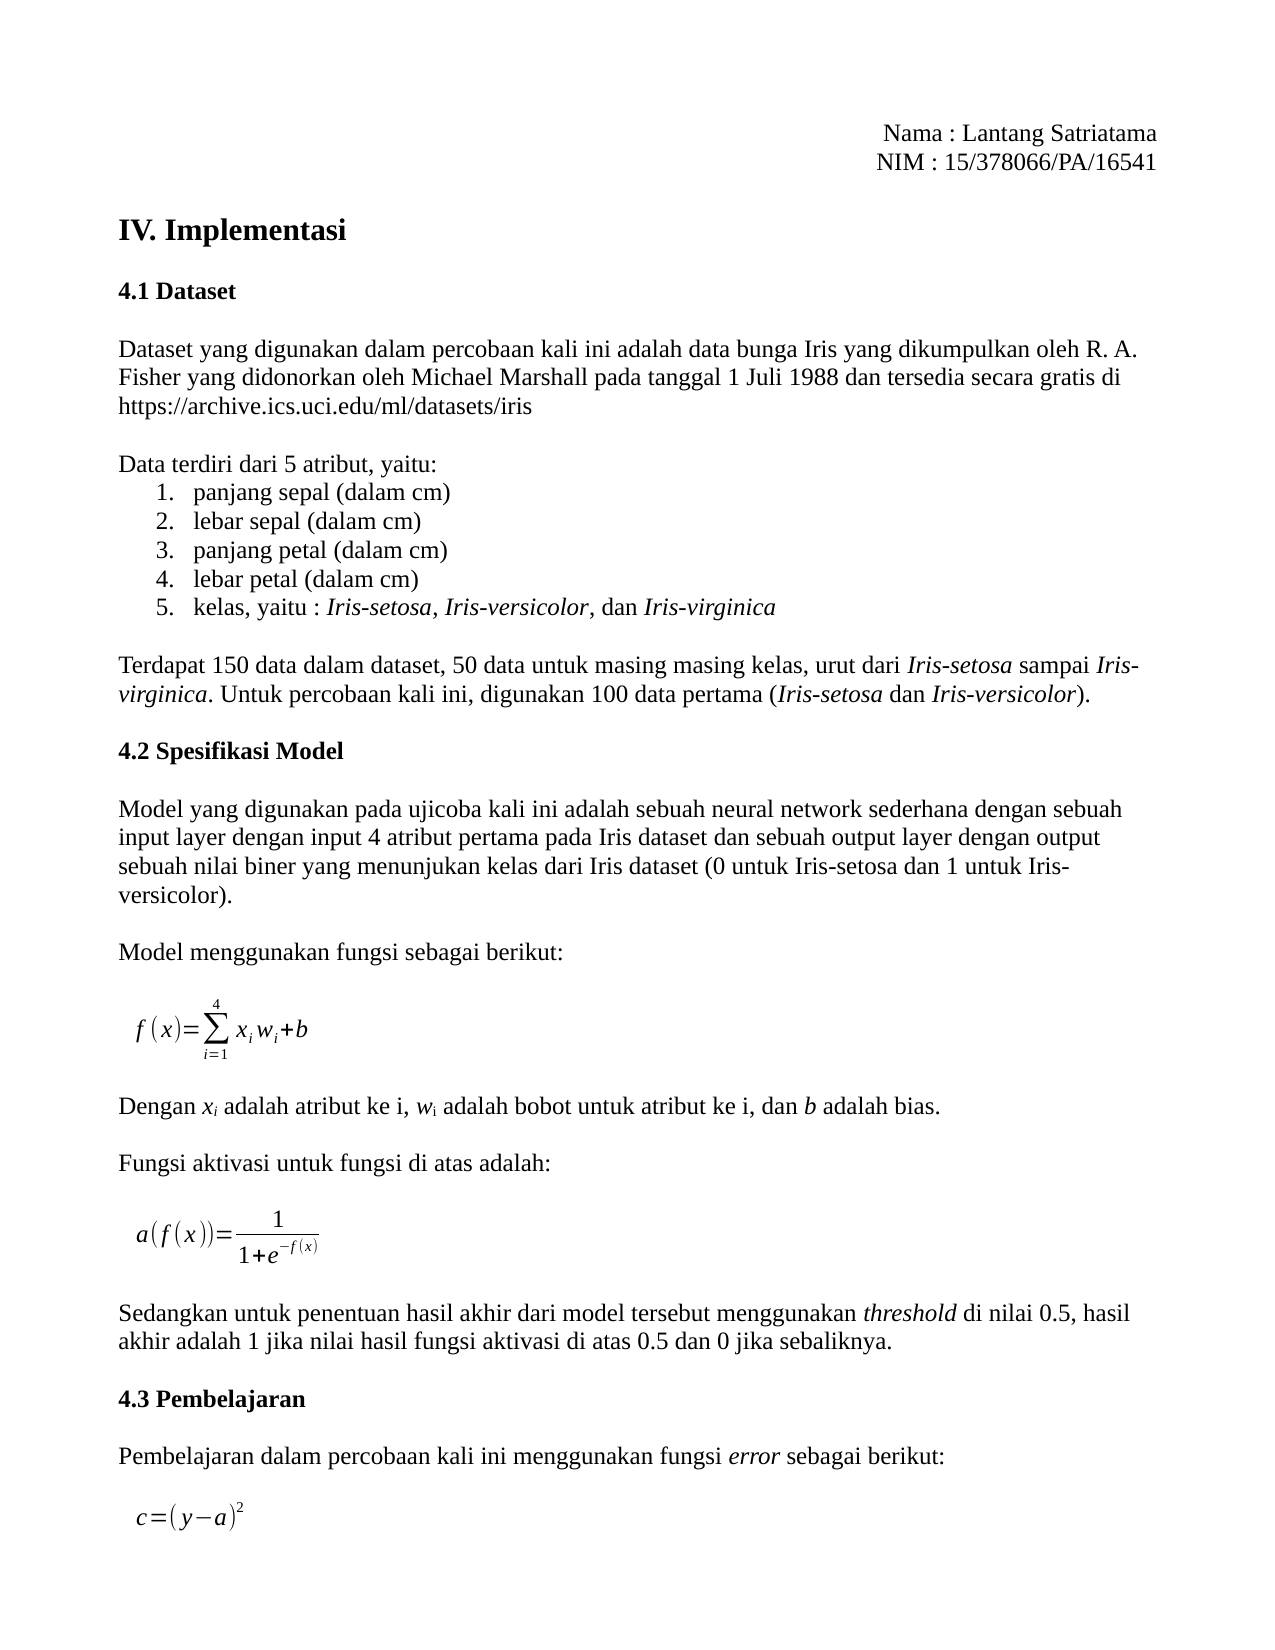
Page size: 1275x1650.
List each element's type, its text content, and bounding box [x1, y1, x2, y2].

text Model yang digunakan pada ujicoba kali ini adalah sebuah neural network sederhana dengan sebuah input layer dengan input 4 atribut pertama pada Iris dataset dan sebuah output layer dengan output sebuah nilai biner yang menunjukan kelas dari Iris dataset (0 untuk Iris-setosa dan 1 untuk Iris-versicolor). [118, 794, 1157, 909]
text Sedangkan untuk penentuan hasil akhir dari model tersebut menggunakan threshold di nilai 0.5, hasil akhir adalah 1 jika nilai hasil fungsi aktivasi di atas 0.5 dan 0 jika sebaliknya. [118, 1298, 1157, 1355]
text Model menggunakan fungsi sebagai berikut: [118, 937, 1157, 966]
text Dengan xi adalah atribut ke i, wi adalah bobot untuk atribut ke i, dan b adalah bias. [118, 1091, 1157, 1120]
text Nama : Lantang Satriatama [118, 118, 1157, 147]
text IV. Implementasi [118, 212, 1157, 247]
text 4.3 Pembelajaran [118, 1384, 1157, 1413]
text 4.1 Dataset [118, 276, 1157, 305]
text 4.2 Spesifikasi Model [118, 736, 1157, 765]
text Fungsi aktivasi untuk fungsi di atas adalah: [118, 1148, 1157, 1177]
text Data terdiri dari 5 atribut, yaitu: [118, 449, 1157, 477]
text NIM : 15/378066/PA/16541 [118, 147, 1157, 176]
list panjang sepal (dalam cm) [156, 477, 1157, 506]
text Pembelajaran dalam percobaan kali ini menggunakan fungsi error sebagai berikut: [118, 1441, 1157, 1470]
list panjang petal (dalam cm) [156, 535, 1157, 564]
text Dataset yang digunakan dalam percobaan kali ini adalah data bunga Iris yang dikumpulkan oleh R. A. Fisher yang didonorkan oleh Michael Marshall pada tanggal 1 Juli 1988 dan tersedia secara gratis di https://archive.ics.uci.edu/ml/datasets/iris [118, 334, 1157, 420]
list lebar petal (dalam cm) [156, 564, 1157, 592]
text Terdapat 150 data dalam dataset, 50 data untuk masing masing kelas, urut dari Iris-setosa sampai Iris-virginica. Untuk percobaan kali ini, digunakan 100 data pertama (Iris-setosa dan Iris-versicolor). [118, 650, 1157, 707]
list kelas, yaitu : Iris-setosa, Iris-versicolor, dan Iris-virginica [156, 592, 1157, 621]
list lebar sepal (dalam cm) [156, 506, 1157, 535]
